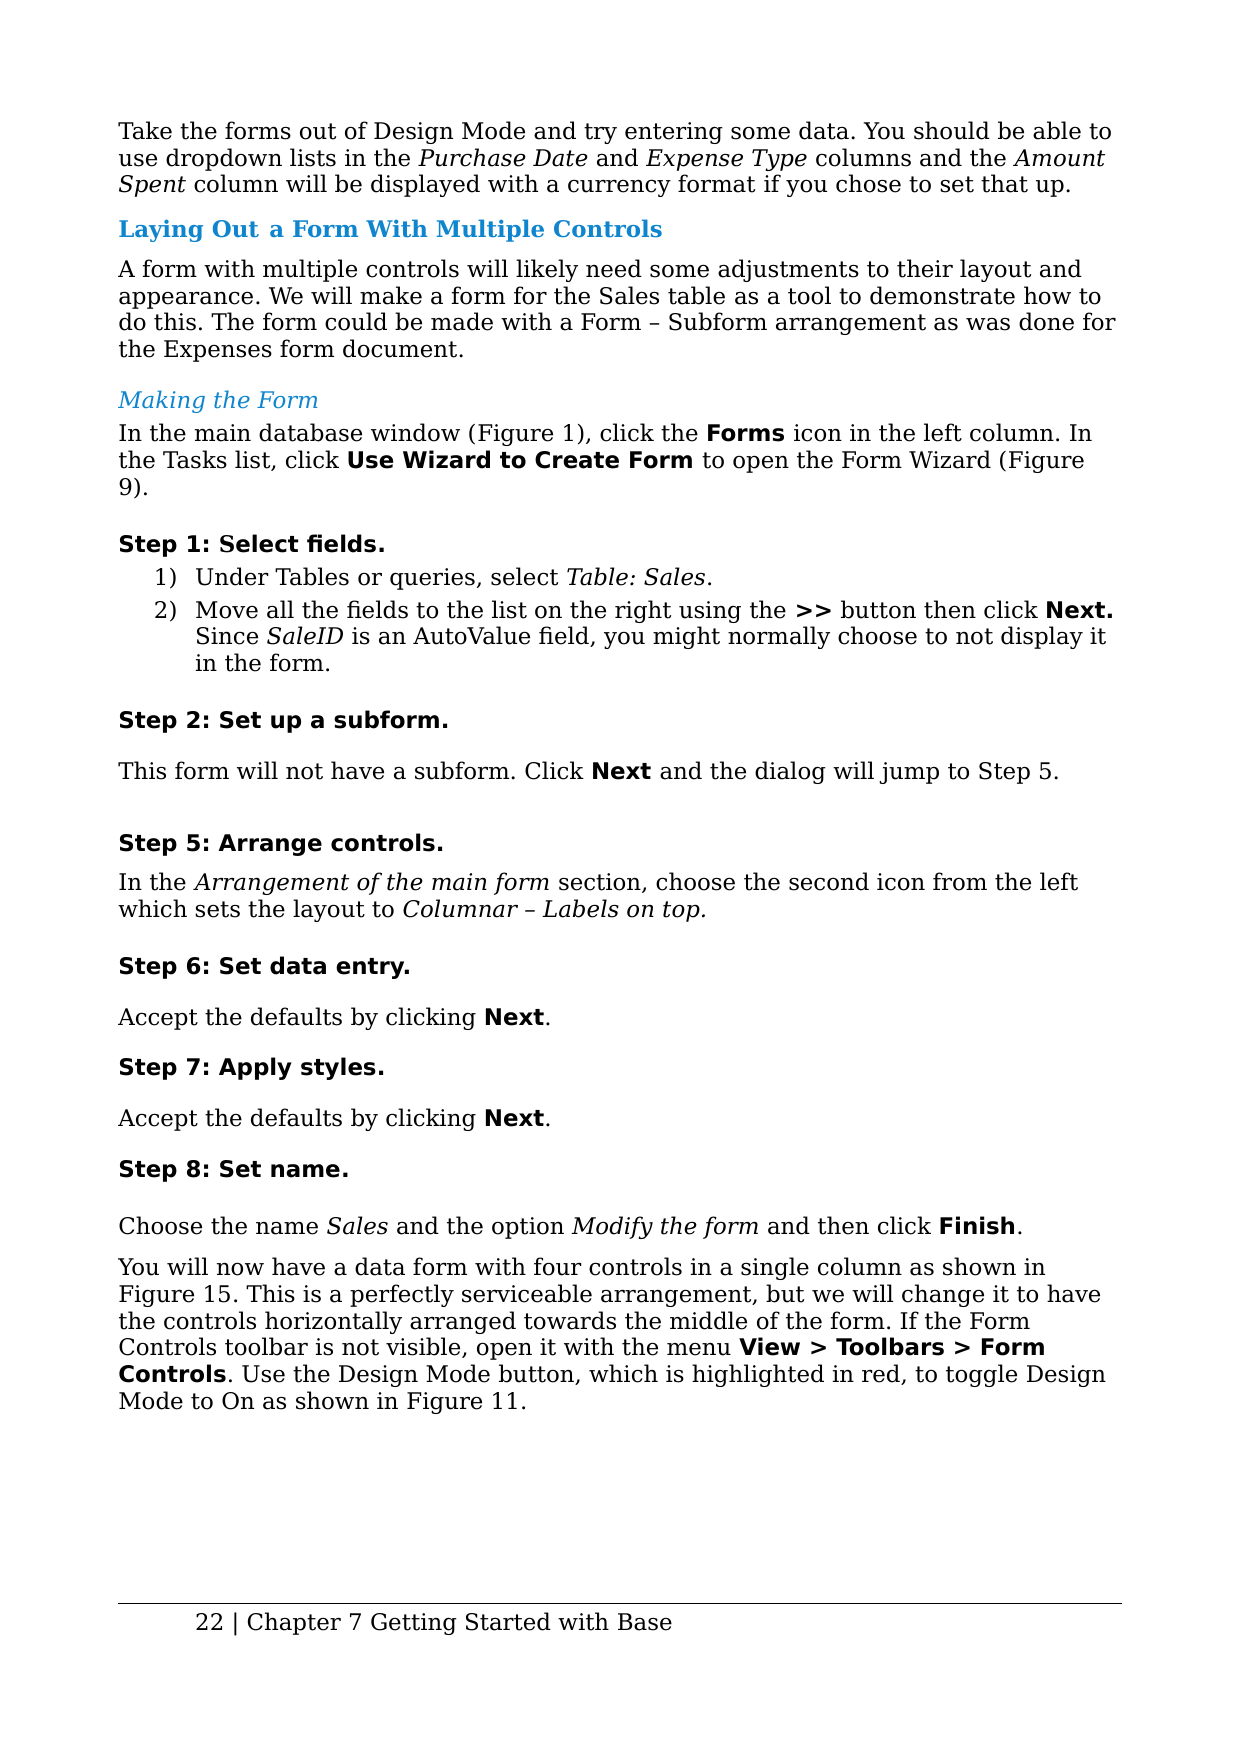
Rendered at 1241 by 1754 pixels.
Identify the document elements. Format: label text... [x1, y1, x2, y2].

text In the Arrangement of the main form section, choose the second icon from the left which sets the layout to Columnar – Labels on top. [118, 869, 1122, 923]
text You will now have a data form with four controls in a single column as shown in Figure 15. This is a perfectly serviceable arrangement, but we will change it to have the controls horizontally arranged towards the middle of the form. If the Form Controls toolbar is not visible, open it with the menu View > Toolbars > Form Controls. Use the Design Mode button, which is highlighted in red, to toggle Design Mode to On as shown in Figure 11. [118, 1254, 1122, 1414]
text Step 7: Apply styles. [118, 1054, 1122, 1081]
text Step 6: Set data entry. [118, 953, 1122, 979]
text In the main database window (Figure 1), click the Forms icon in the left column. In the Tasks list, click Use Wizard to Create Form to open the Form Wizard (Figure 9). [118, 420, 1122, 500]
text Step 8: Set name. [118, 1156, 1122, 1183]
text Choose the name Sales and the option Modify the form and then click Finish. [118, 1213, 1122, 1240]
text Accept the defaults by clicking Next. [118, 1105, 1122, 1132]
text Step 5: Arrange controls. [118, 830, 1122, 857]
text Step 1: Select fields. [118, 531, 1122, 557]
list Move all the fields to the list on the right using the >> button then click Next. Since SaleID is an AutoValue field, you might normally choose to not display it in the form. [177, 597, 1122, 677]
subtitle Making the Form [118, 387, 1122, 414]
text This form will not have a subform. Click Next and the dialog will jump to Step 5. [118, 758, 1122, 784]
subtitle Laying Out a Form With Multiple Controls [118, 210, 1122, 244]
text Accept the defaults by clicking Next. [118, 1004, 1122, 1030]
text A form with multiple controls will likely need some adjustments to their layout and appearance. We will make a form for the Sales table as a tool to demonstrate how to do this. The form could be made with a Form – Subform arrangement as was done for the Expenses form document. [118, 256, 1122, 363]
text Take the forms out of Design Mode and try entering some data. You should be able to use dropdown lists in the Purchase Date and Expense Type columns and the Amount Spent column will be displayed with a currency format if you chose to set that up. [118, 118, 1122, 198]
text Step 2: Set up a subform. [118, 707, 1122, 734]
list Under Tables or queries, select Table: Sales. [177, 564, 1122, 591]
